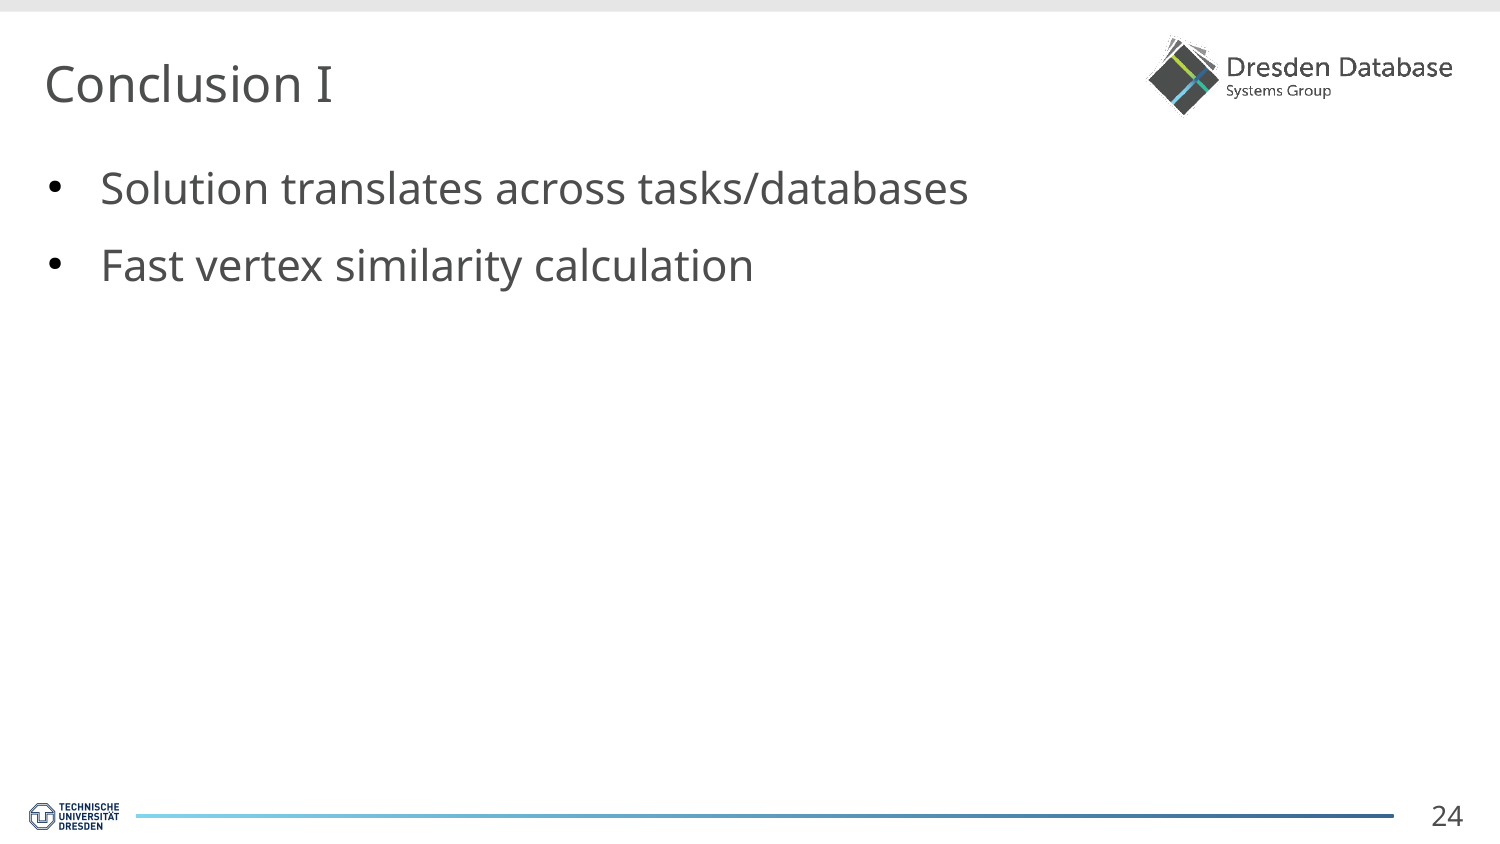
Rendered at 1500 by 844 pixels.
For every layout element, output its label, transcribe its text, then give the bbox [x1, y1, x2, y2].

title Conclusion I [29, 47, 1093, 118]
list Solution translates across tasks/databases Fast vertex similarity calculation [29, 159, 1471, 780]
picture [1145, 35, 1453, 118]
picture [29, 803, 119, 830]
